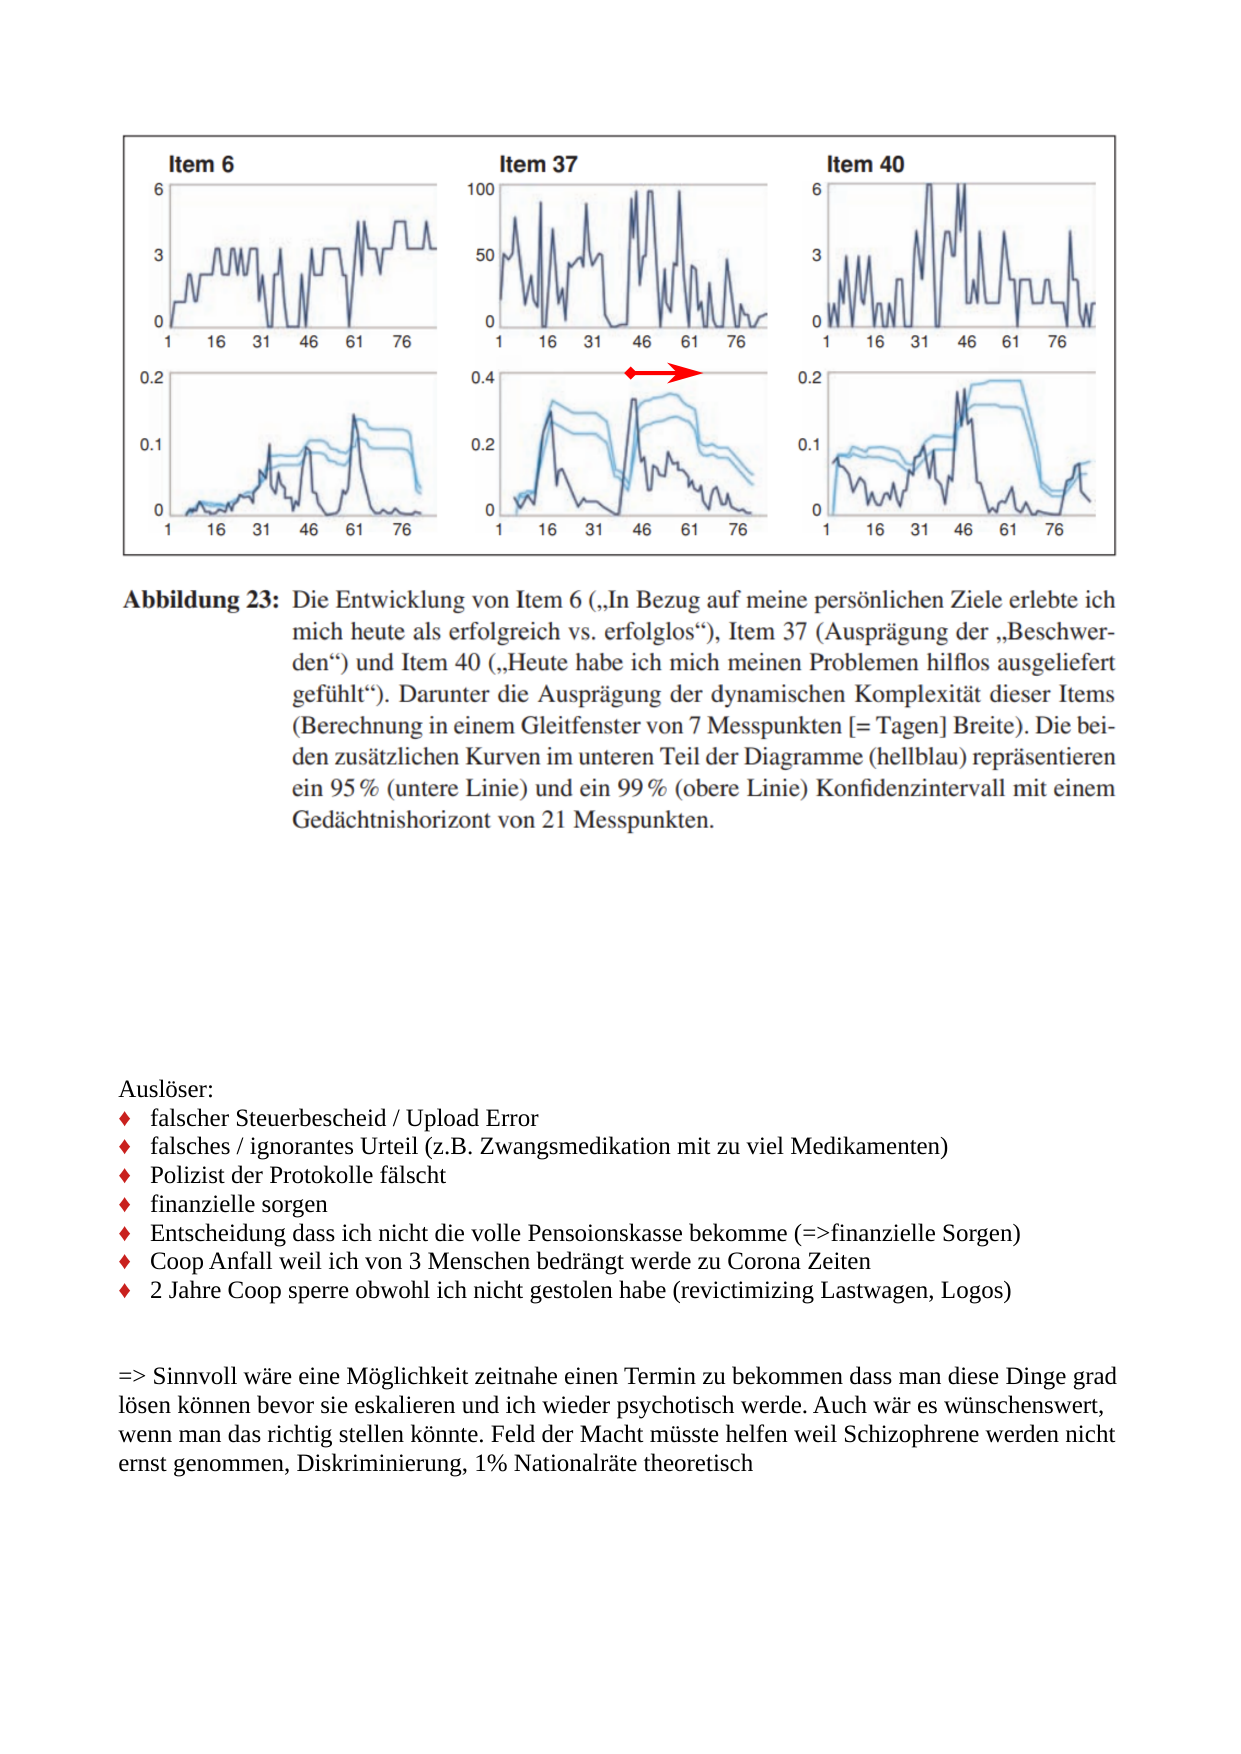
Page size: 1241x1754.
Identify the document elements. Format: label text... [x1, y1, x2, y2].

text ♦ falscher Steuerbescheid / Upload Error [118, 1103, 1122, 1131]
text ♦ finanzielle sorgen [118, 1189, 1122, 1218]
picture [118, 129, 1123, 844]
text Auslöser: [118, 1074, 1122, 1103]
text ♦ 2 Jahre Coop sperre obwohl ich nicht gestolen habe (revictimizing Lastwagen, Logos) [118, 1275, 1122, 1304]
text ♦ falsches / ignorantes Urteil (z.B. Zwangsmedikation mit zu viel Medikamenten) [118, 1131, 1122, 1160]
text => Sinnvoll wäre eine Möglichkeit zeitnahe einen Termin zu bekommen dass man diese Dinge grad lösen können bevor sie eskalieren und ich wieder psychotisch werde. Auch wär es wünschenswert, wenn man das richtig stellen könnte. Feld der Macht müsste helfen weil Schizophrene werden nicht ernst genommen, Diskriminierung, 1% Nationalräte theoretisch [118, 1361, 1122, 1476]
text ♦ Polizist der Protokolle fälscht [118, 1160, 1122, 1189]
text ♦ Coop Anfall weil ich von 3 Menschen bedrängt werde zu Corona Zeiten [118, 1246, 1122, 1275]
text ♦ Entscheidung dass ich nicht die volle Pensoionskasse bekomme (=>finanzielle Sorgen) [118, 1218, 1122, 1246]
